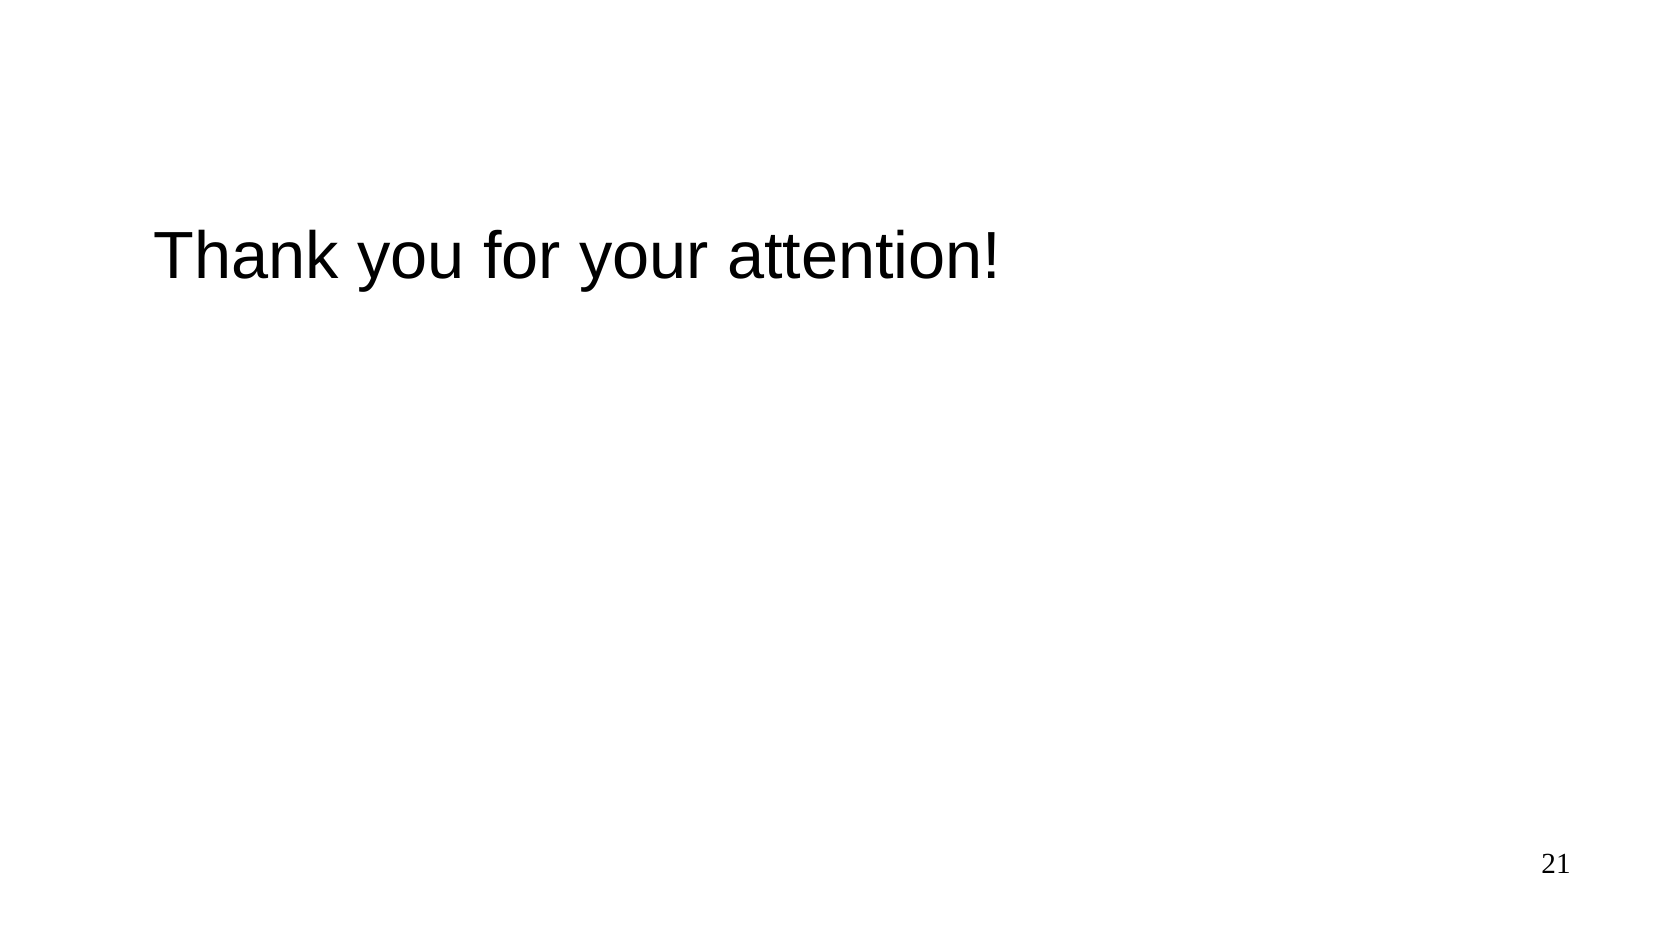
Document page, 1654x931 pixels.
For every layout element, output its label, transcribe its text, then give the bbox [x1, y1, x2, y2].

list Thank you for your attention! [82, 217, 1571, 758]
